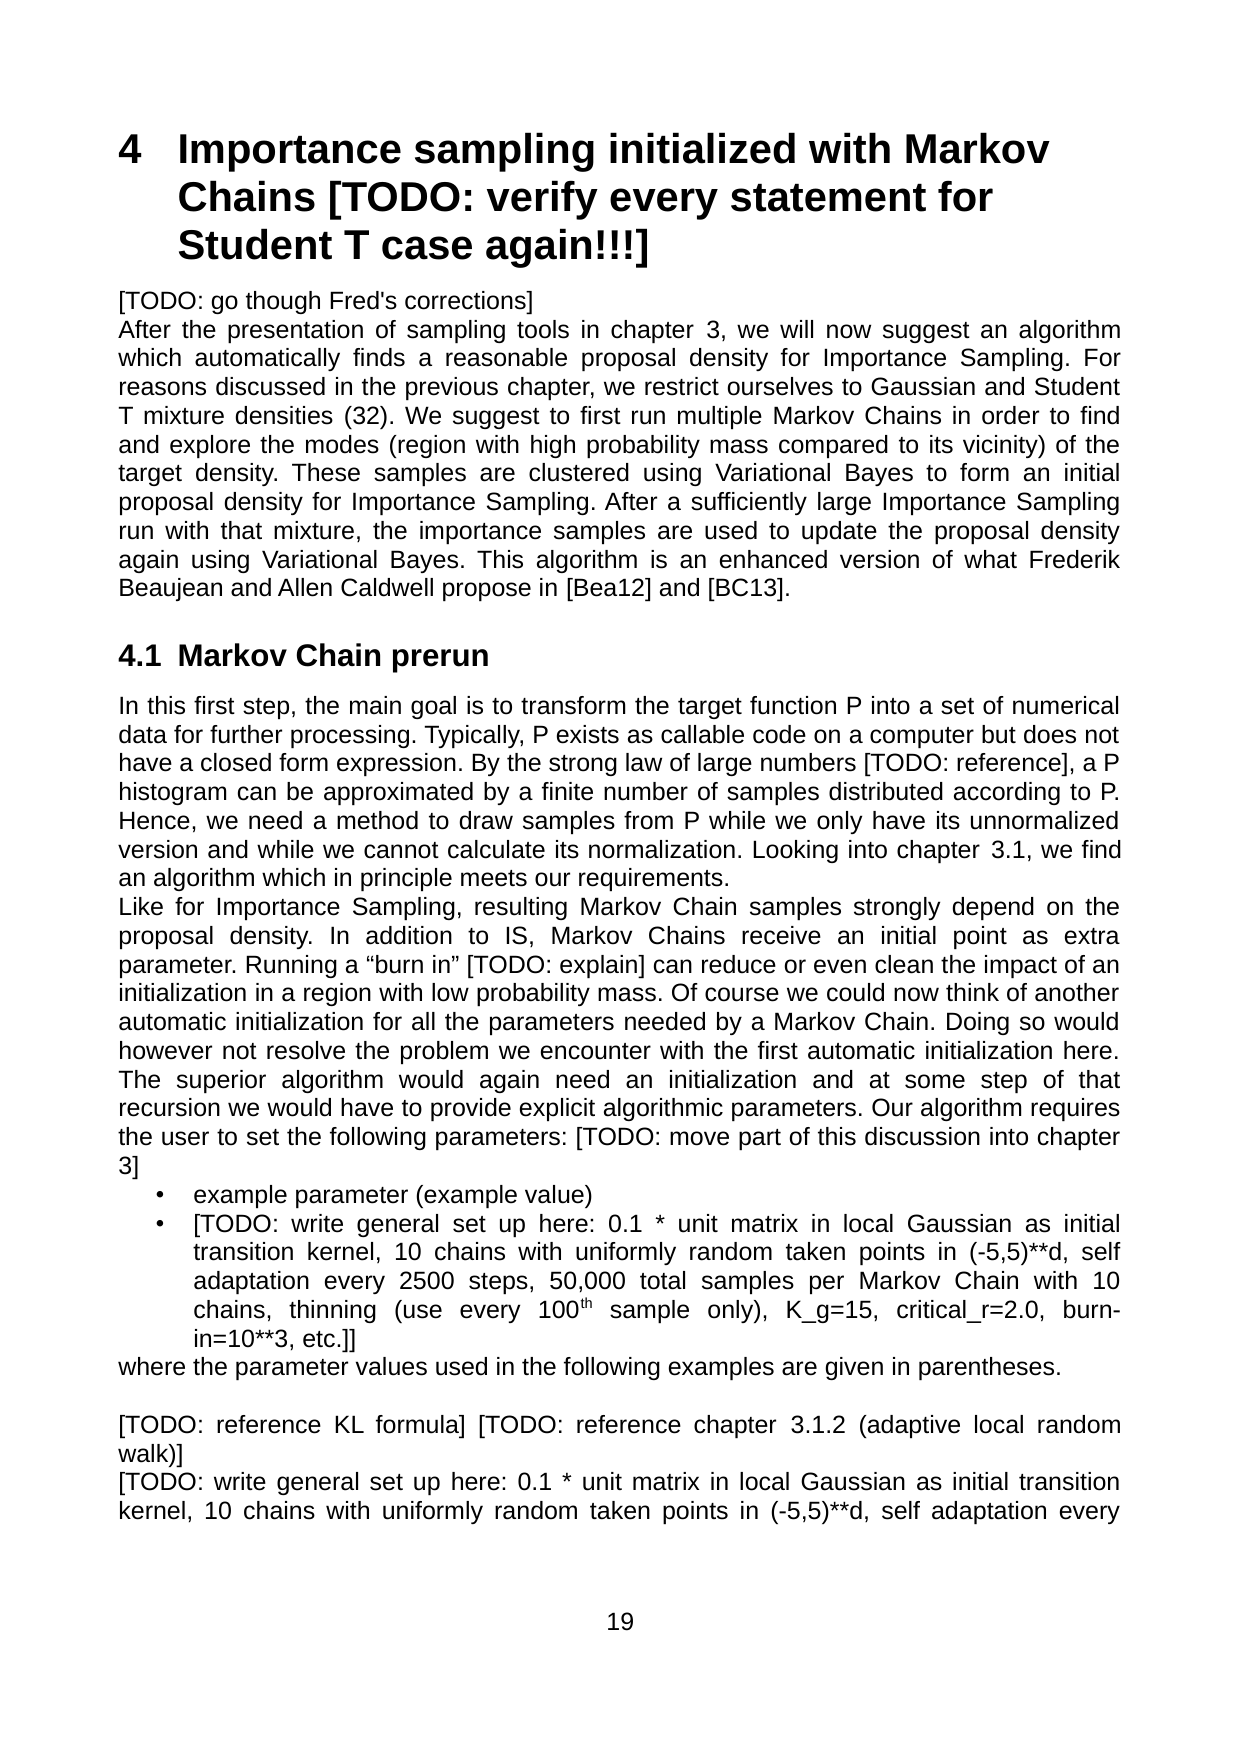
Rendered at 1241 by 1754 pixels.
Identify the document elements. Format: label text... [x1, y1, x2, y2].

text In this first step, the main goal is to transform the target function P into a set of numerical data for further processing. Typically, P exists as callable code on a computer but does not have a closed form expression. By the strong law of large numbers [TODO: reference], a P histogram can be approximated by a finite number of samples distributed according to P. Hence, we need a method to draw samples from P while we only have its unnormalized version and while we cannot calculate its normalization. Looking into chapter 3.1, we find an algorithm which in principle meets our requirements. [118, 691, 1122, 892]
subtitle Importance sampling initialized with Markov Chains [TODO: verify every statement for Student T case again!!!] [118, 124, 1122, 268]
list example parameter (example value) [156, 1180, 1122, 1208]
text After the presentation of sampling tools in chapter 3, we will now suggest an algorithm which automatically finds a reasonable proposal density for Importance Sampling. For reasons discussed in the previous chapter, we restrict ourselves to Gaussian and Student T mixture densities (32). We suggest to first run multiple Markov Chains in order to find and explore the modes (region with high probability mass compared to its vicinity) of the target density. These samples are clustered using Variational Bayes to form an initial proposal density for Importance Sampling. After a sufficiently large Importance Sampling run with that mixture, the importance samples are used to update the proposal density again using Variational Bayes. This algorithm is an enhanced version of what Frederik Beaujean and Allen Caldwell propose in [Bea12] and [BC13]. [118, 315, 1122, 602]
text where the parameter values used in the following examples are given in parentheses. [118, 1352, 1122, 1381]
list [TODO: write general set up here: 0.1 * unit matrix in local Gaussian as initial transition kernel, 10 chains with uniformly random taken points in (-5,5)**d, self adaptation every 2500 steps, 50,000 total samples per Markov Chain with 10 chains, thinning (use every 100th sample only), K_g=15, critical_r=2.0, burn-in=10**3, etc.]] [156, 1208, 1122, 1352]
text [TODO: write general set up here: 0.1 * unit matrix in local Gaussian as initial transition kernel, 10 chains with uniformly random taken points in (-5,5)**d, self adaptation every [118, 1467, 1122, 1525]
text [TODO: reference KL formula] [TODO: reference chapter 3.1.2 (adaptive local random walk)] [118, 1410, 1122, 1467]
text Like for Importance Sampling, resulting Markov Chain samples strongly depend on the proposal density. In addition to IS, Markov Chains receive an initial point as extra parameter. Running a “burn in” [TODO: explain] can reduce or even clean the impact of an initialization in a region with low probability mass. Of course we could now think of another automatic initialization for all the parameters needed by a Markov Chain. Doing so would however not resolve the problem we encounter with the first automatic initialization here. The superior algorithm would again need an initialization and at some step of that recursion we would have to provide explicit algorithmic parameters. Our algorithm requires the user to set the following parameters: [TODO: move part of this discussion into chapter 3] [118, 892, 1122, 1180]
text [TODO: go though Fred's corrections] [118, 286, 1122, 315]
subtitle Markov Chain prerun [118, 637, 1122, 673]
